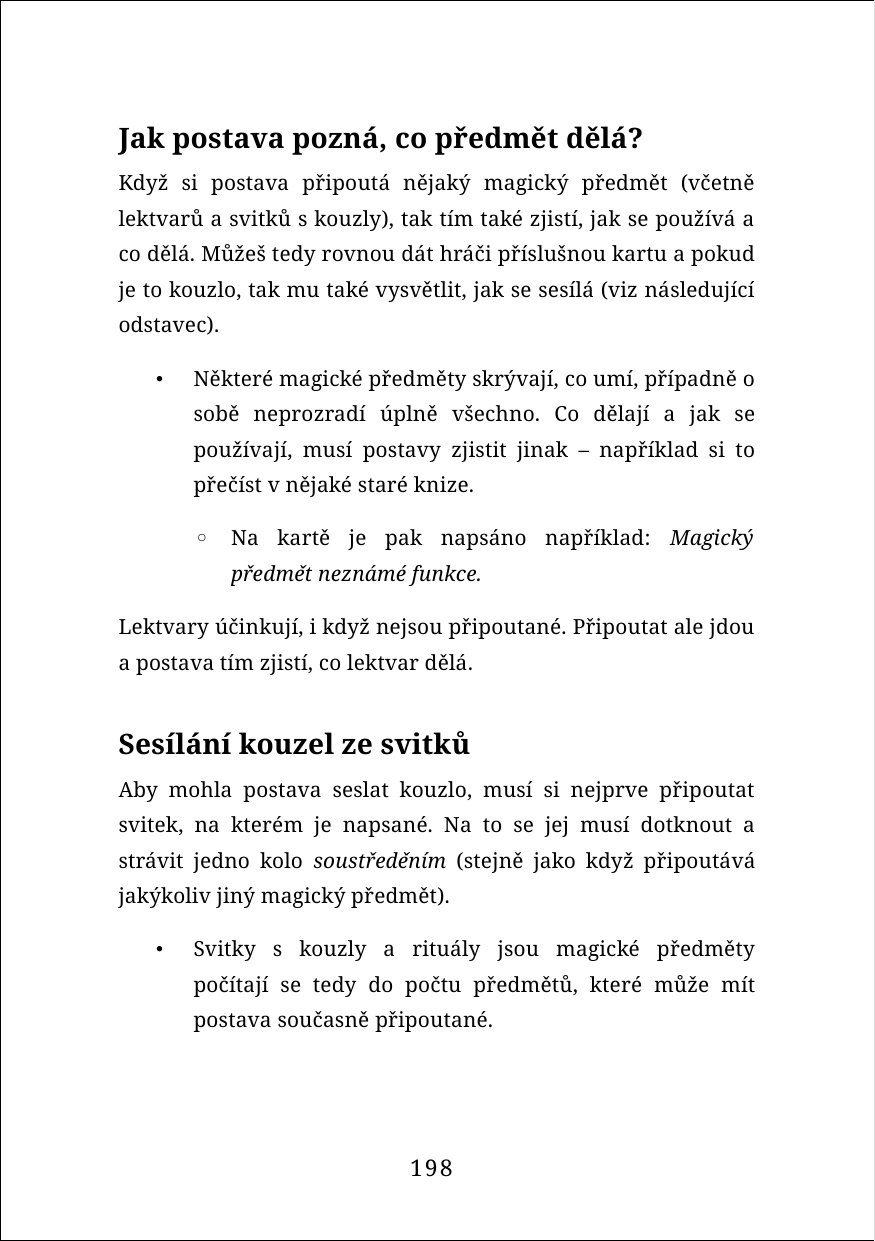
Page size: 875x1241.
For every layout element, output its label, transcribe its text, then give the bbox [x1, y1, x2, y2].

list Svitky s kouzly a rituály jsou magické předměty počítají se tedy do počtu předmětů, které může mít postava současně připoutané. [156, 934, 756, 1034]
list Některé magické předměty skrývají, co umí, případně o sobě neprozradí úplně všechno. Co dělají a jak se používají, musí postavy zjistit jinak – například si to přečíst v nějaké staré knize. [156, 364, 756, 499]
subtitle Sesílání kouzel ze svitků [118, 724, 756, 763]
text Když si postava připoutá nějaký magický předmět (včetně lektvarů a svitků s kouzly), tak tím také zjistí, jak se používá a co dělá. Můžeš tedy rovnou dát hráči příslušnou kartu a pokud je to kouzlo, tak mu také vysvětlit, jak se sesílá (viz následující odstavec). [118, 168, 756, 339]
list Na kartě je pak napsáno například: Magický předmět neznámé funkce. [193, 523, 756, 587]
text Lektvary účinkují, i když nejsou připoutané. Připoutat ale jdou a postava tím zjistí, co lektvar dělá. [118, 612, 756, 676]
subtitle Jak postava pozná, co předmět dělá? [118, 118, 756, 157]
text Aby mohla postava seslat kouzlo, musí si nejprve připoutat svitek, na kterém je napsané. Na to se jej musí dotknout a strávit jedno kolo soustředěním (stejně jako když připoutává jakýkoliv jiný magický předmět). [118, 775, 756, 910]
